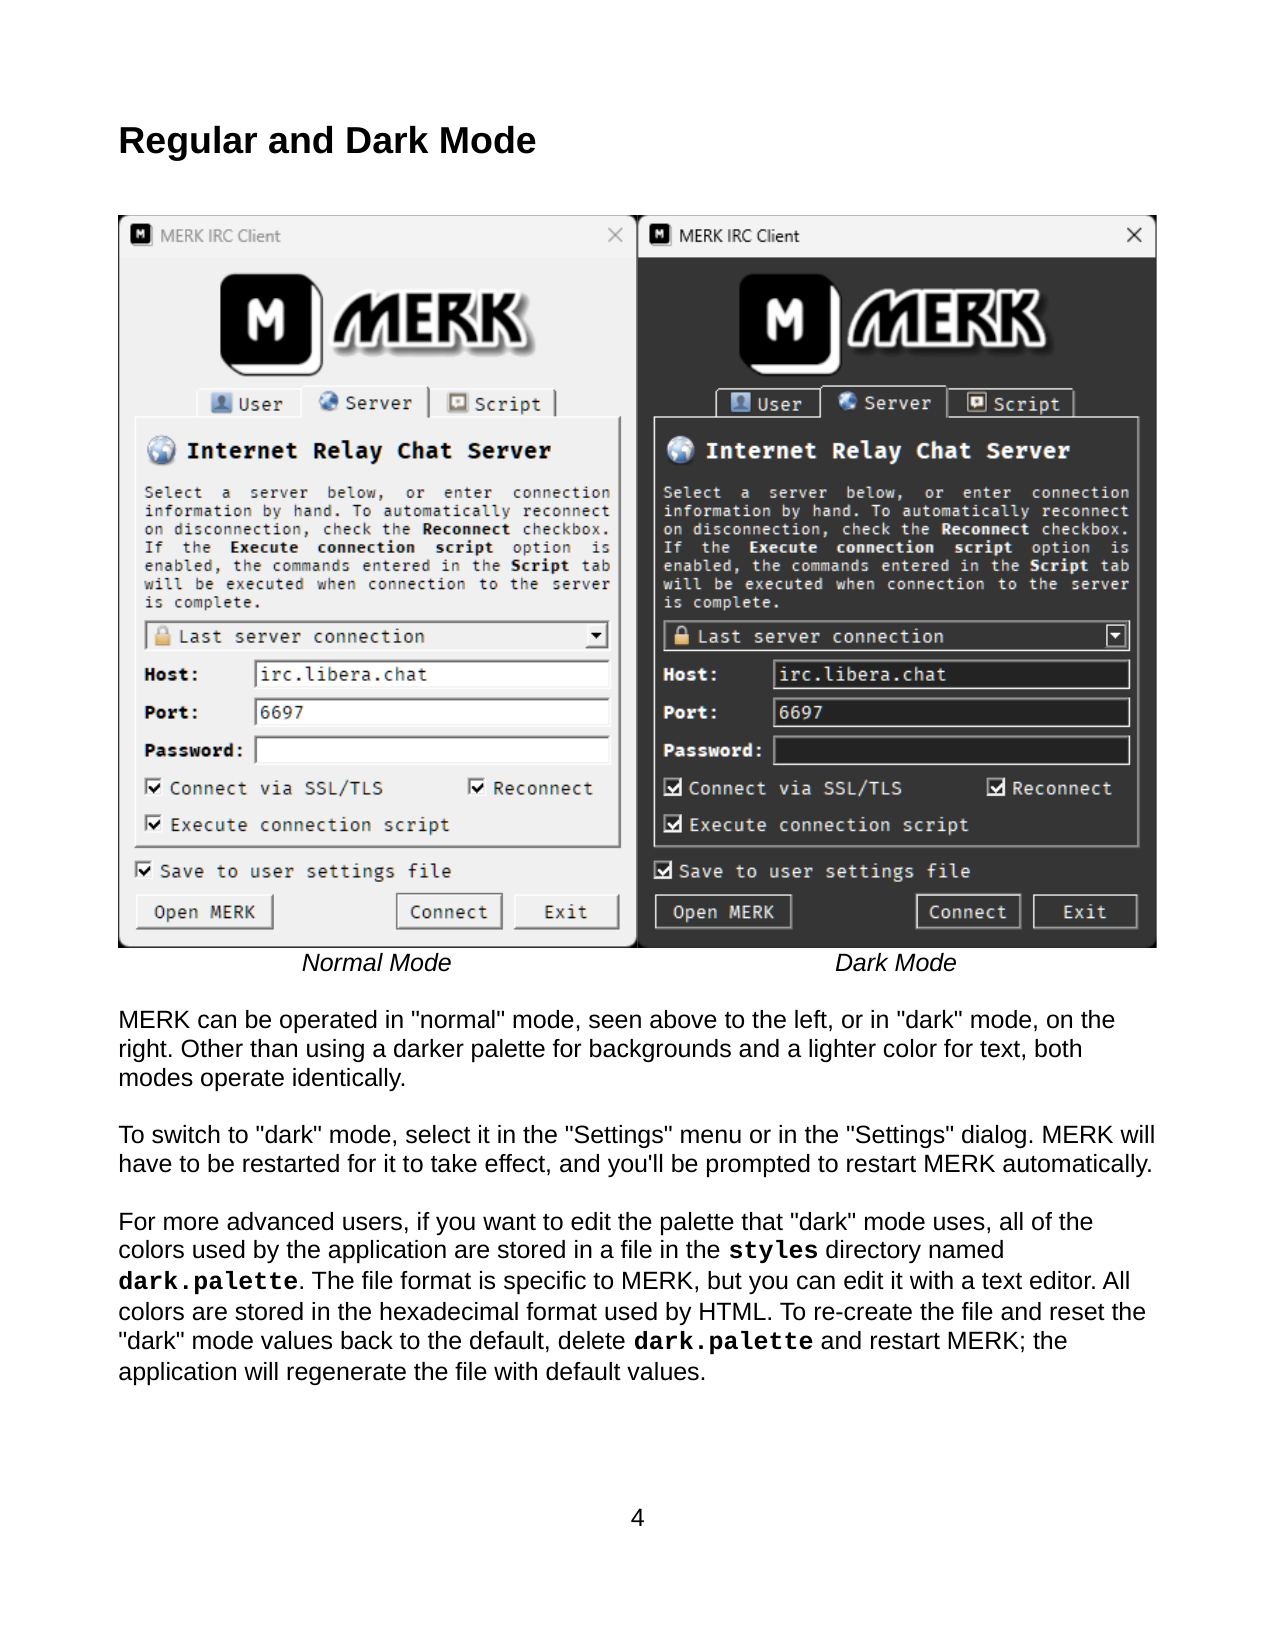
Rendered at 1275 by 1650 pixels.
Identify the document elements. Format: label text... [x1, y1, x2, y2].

table_header [118, 948, 637, 977]
table_header [118, 203, 637, 215]
text To switch to "dark" mode, select it in the "Settings" menu or in the "Settings" dialog. MERK will have to be restarted for it to take effect, and you'll be prompted to restart MERK automatically. [118, 1120, 1157, 1178]
picture [118, 215, 1157, 948]
table_header [638, 203, 1157, 215]
text MERK can be operated in "normal" mode, seen above to the left, or in "dark" mode, on the right. Other than using a darker palette for backgrounds and a lighter color for text, both modes operate identically. [118, 1005, 1157, 1092]
text For more advanced users, if you want to edit the palette that "dark" mode uses, all of the colors used by the application are stored in a file in the styles directory named dark.palette. The file format is specific to MERK, but you can edit it with a text editor. All colors are stored in the hexadecimal format used by HTML. To re-create the file and reset the "dark" mode values back to the default, delete dark.palette and restart MERK; the application will regenerate the file with default values. [118, 1207, 1157, 1386]
table_header [638, 948, 1157, 977]
subtitle Regular and Dark Mode [118, 118, 1157, 161]
